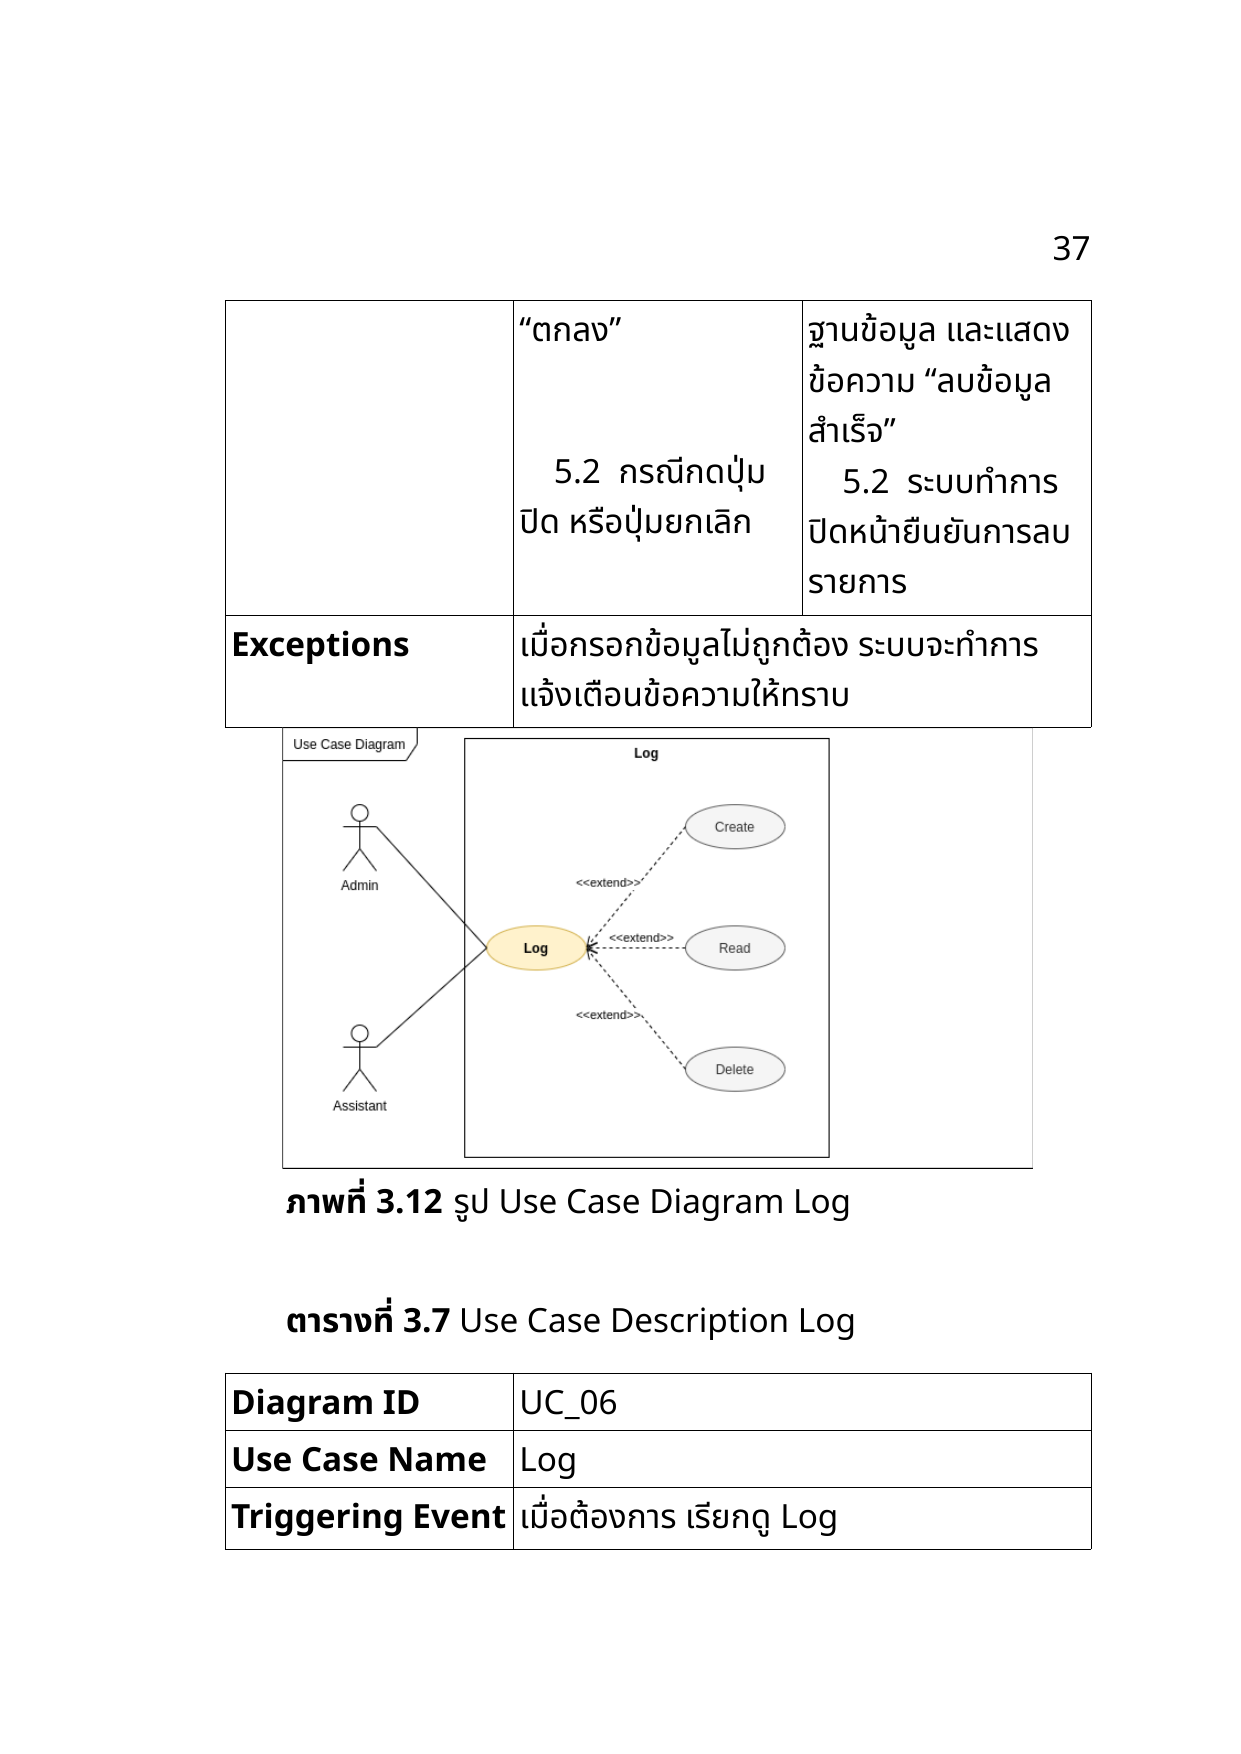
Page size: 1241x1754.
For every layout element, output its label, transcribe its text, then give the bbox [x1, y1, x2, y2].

table_cell เมื่อกรอกข้อมูลไม่ถูกต้อง ระบบจะทำการแจ้งเตือนข้อความให้ทราบ [514, 616, 1091, 727]
table_cell “ตกลง” 5.2 กรณีกดปุ่มปิด หรือปุ่มยกเลิก [514, 301, 802, 615]
table_cell [226, 301, 513, 615]
picture [282, 727, 1033, 1169]
table_cell เมื่อต้องการ เรียกดู Log [514, 1488, 1091, 1549]
text ภาพที่ 3.12 รูป Use Case Diagram Log [225, 1169, 1091, 1229]
table_header UC_06 [514, 1374, 1091, 1430]
table_cell Log [514, 1431, 1091, 1487]
table_cell ฐานข้อมูล และแสดงข้อความ “ลบข้อมูลสำเร็จ” 5.2 ระบบทำการปิดหน้ายืนยันการลบรายการ [803, 301, 1091, 615]
text ตารางที่ 3.7 Use Case Description Log [225, 1297, 1091, 1347]
table_cell Triggering Event [226, 1488, 513, 1549]
table_header Diagram ID [226, 1374, 513, 1430]
table_cell Use Case Name [226, 1431, 513, 1487]
table_cell Exceptions [226, 616, 513, 727]
